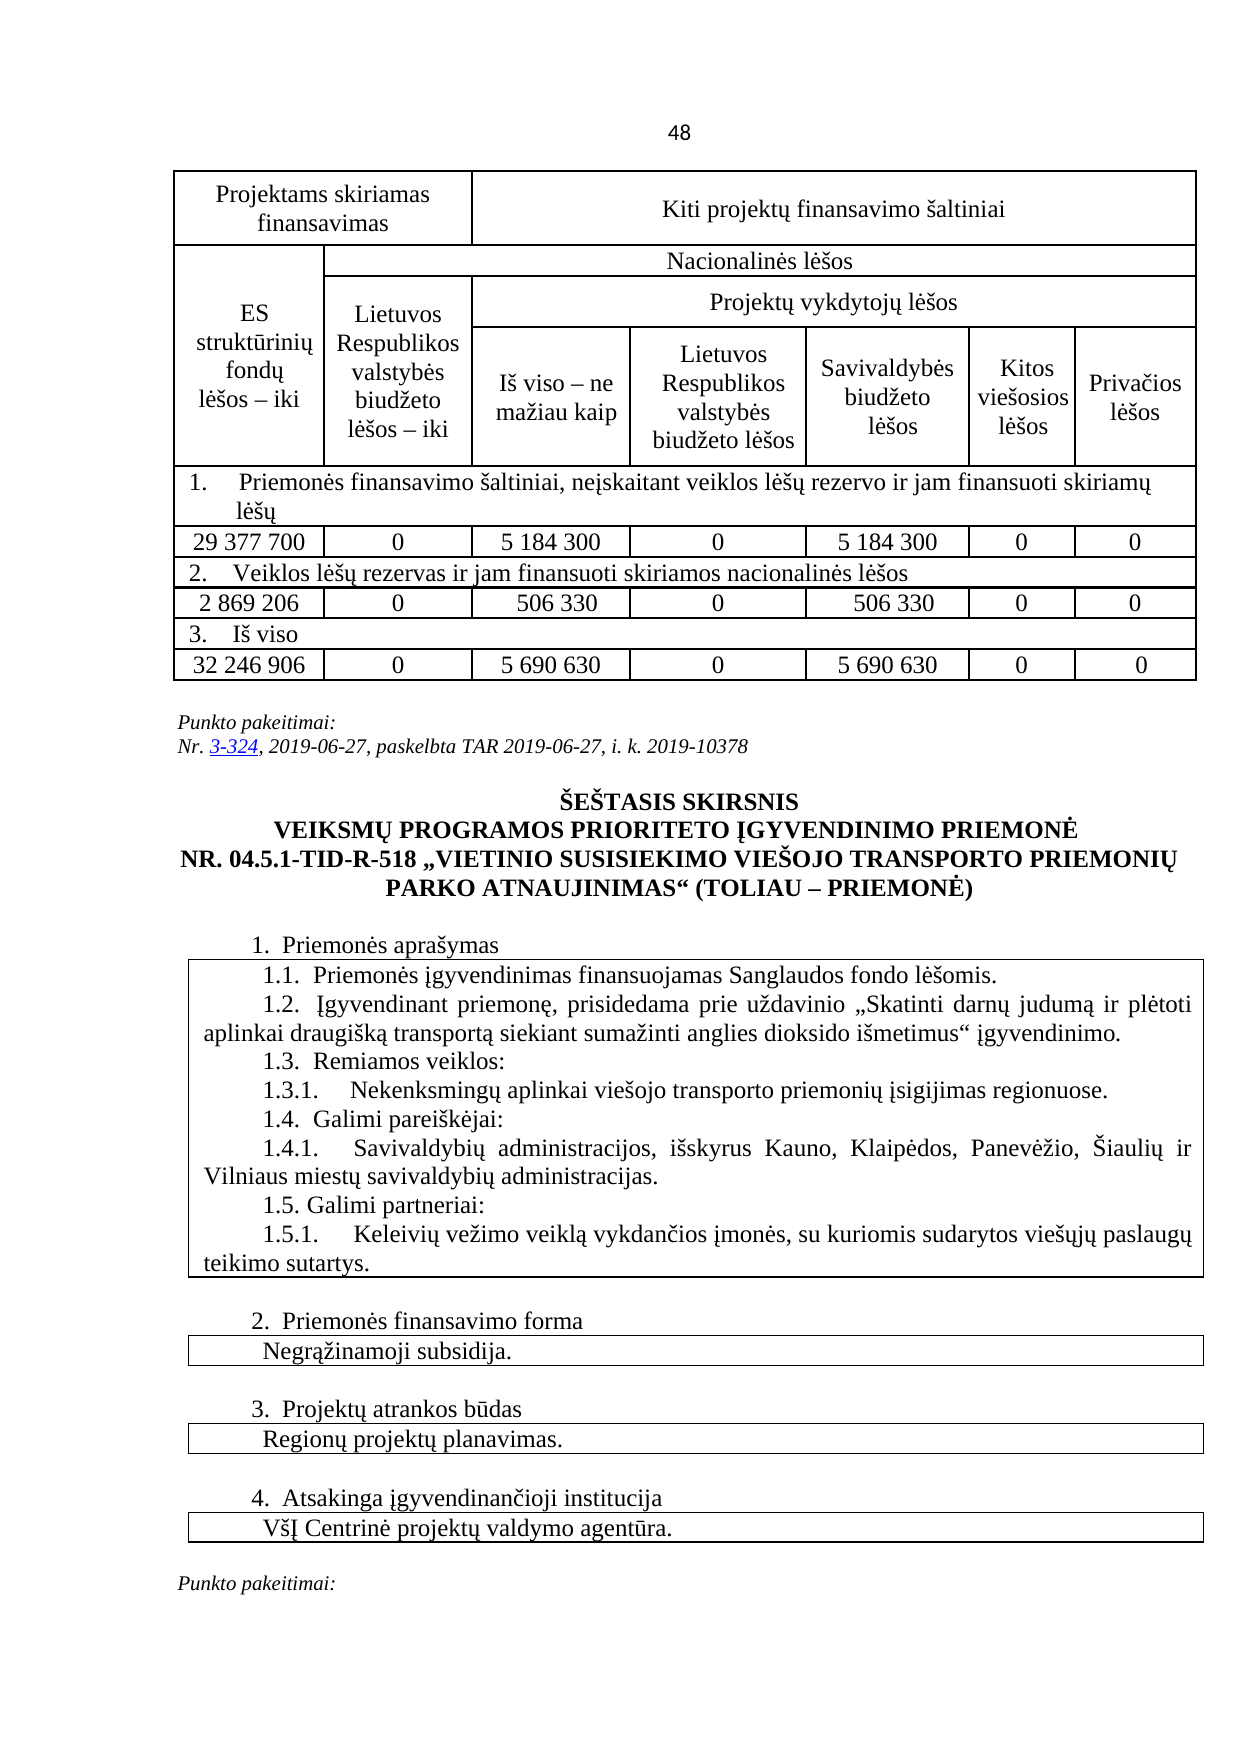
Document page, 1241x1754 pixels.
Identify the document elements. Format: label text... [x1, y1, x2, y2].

table_cell 1.2. Įgyvendinant priemonę, prisidedama prie uždavinio „Skatinti darnų judumą ir plėtoti aplinkai draugišką transportą siekiant sumažinti anglies dioksido išmetimus“ įgyvendinimo. [189, 989, 1203, 1046]
text 4. Atsakinga įgyvendinančioji institucija [251, 1483, 1181, 1512]
table_cell 3. Iš viso [175, 619, 1195, 648]
table_cell 506 330 [807, 589, 968, 617]
table_cell 0 [1076, 650, 1195, 679]
table_cell ES struktūrinių fondų lėšos – iki [175, 246, 323, 465]
table_cell 32 246 906 [175, 650, 323, 679]
table_header Kiti projektų finansavimo šaltiniai [473, 172, 1195, 244]
table_cell Lietuvos Respublikos valstybės biudžeto lėšos [631, 328, 805, 465]
table_cell 5 184 300 [807, 527, 968, 556]
table_cell 1.4. Galimi pareiškėjai: 1.4.1. Savivaldybių administracijos, išskyrus Kauno, Klaipėdos, Panevėžio, Šiaulių ir Vilniaus miestų savivaldybių administracijas. [189, 1104, 1203, 1190]
table_header 1.1. Priemonės įgyvendinimas finansuojamas Sanglaudos fondo lėšomis. [189, 960, 1203, 989]
table_cell 2. Veiklos lėšų rezervas ir jam finansuoti skiriamos nacionalinės lėšos [175, 558, 1195, 586]
text Punkto pakeitimai: [177, 710, 1181, 734]
table_cell 1.3. Remiamos veiklos: 1.3.1. Nekenksmingų aplinkai viešojo transporto priemonių įsigijimas regionuose. [189, 1046, 1203, 1104]
table_cell 1. Priemonės finansavimo šaltiniai, neįskaitant veiklos lėšų rezervo ir jam finansuoti skiriamų lėšų [175, 467, 1195, 525]
table_cell 2 869 206 [175, 589, 323, 617]
table_cell 0 [1076, 527, 1195, 556]
table_cell 5 690 630 [807, 650, 968, 679]
table_cell 5 184 300 [473, 527, 629, 556]
table_cell 0 [631, 527, 805, 556]
text NR. 04.5.1-TID-R-518 „Vietinio susisiekimo viešojo transporto priemonių parko atnaujinimas“ (TOLIAU – priemonė) [177, 844, 1181, 902]
table_cell Savivaldybės biudžeto lėšos [807, 328, 968, 465]
table_cell 0 [970, 650, 1074, 679]
table_cell Kitos viešosios lėšos [970, 328, 1074, 465]
table_cell 0 [631, 650, 805, 679]
table_header Regionų projektų planavimas. [189, 1424, 1203, 1453]
table_cell 0 [325, 589, 471, 617]
table_cell Projektų vykdytojų lėšos [473, 277, 1195, 326]
table_header VšĮ Centrinė projektų valdymo agentūra. [189, 1513, 1203, 1541]
table_cell 0 [325, 650, 471, 679]
table_cell 506 330 [473, 589, 629, 617]
table_cell 1.5. Galimi partneriai: 1.5.1. Keleivių vežimo veiklą vykdančios įmonės, su kuriomis sudarytos viešųjų paslaugų teikimo sutartys. [189, 1190, 1203, 1276]
table_cell 0 [970, 589, 1074, 617]
text 1. Priemonės aprašymas [251, 930, 1181, 959]
text 2. Priemonės finansavimo forma [251, 1306, 1181, 1335]
table_cell Iš viso – ne mažiau kaip [473, 328, 629, 465]
table_cell 0 [631, 589, 805, 617]
table_header Negrąžinamoji subsidija. [189, 1336, 1203, 1365]
text Nr. 3-324, 2019-06-27, paskelbta TAR 2019-06-27, i. k. 2019-10378 [177, 734, 1181, 758]
text ŠEŠTASIS SKIRSNIS [177, 787, 1181, 815]
table_cell Lietuvos Respublikos valstybės biudžeto lėšos – iki [325, 277, 471, 465]
table_cell 0 [325, 527, 471, 556]
table_cell 0 [1076, 589, 1195, 617]
table_cell 29 377 700 [175, 527, 323, 556]
table_cell Nacionalinės lėšos [325, 246, 1195, 274]
text 3. Projektų atrankos būdas [251, 1394, 1181, 1423]
table_header Projektams skiriamas finansavimas [175, 172, 471, 244]
table_cell 5 690 630 [473, 650, 629, 679]
table_cell Privačios lėšos [1076, 328, 1195, 465]
text Punkto pakeitimai: [177, 1571, 1181, 1595]
text VEIKSMŲ PROGRAMOS PRIORITETO ĮGYVENDINIMO PRIEMONĖ [177, 815, 1181, 844]
table_cell 0 [970, 527, 1074, 556]
